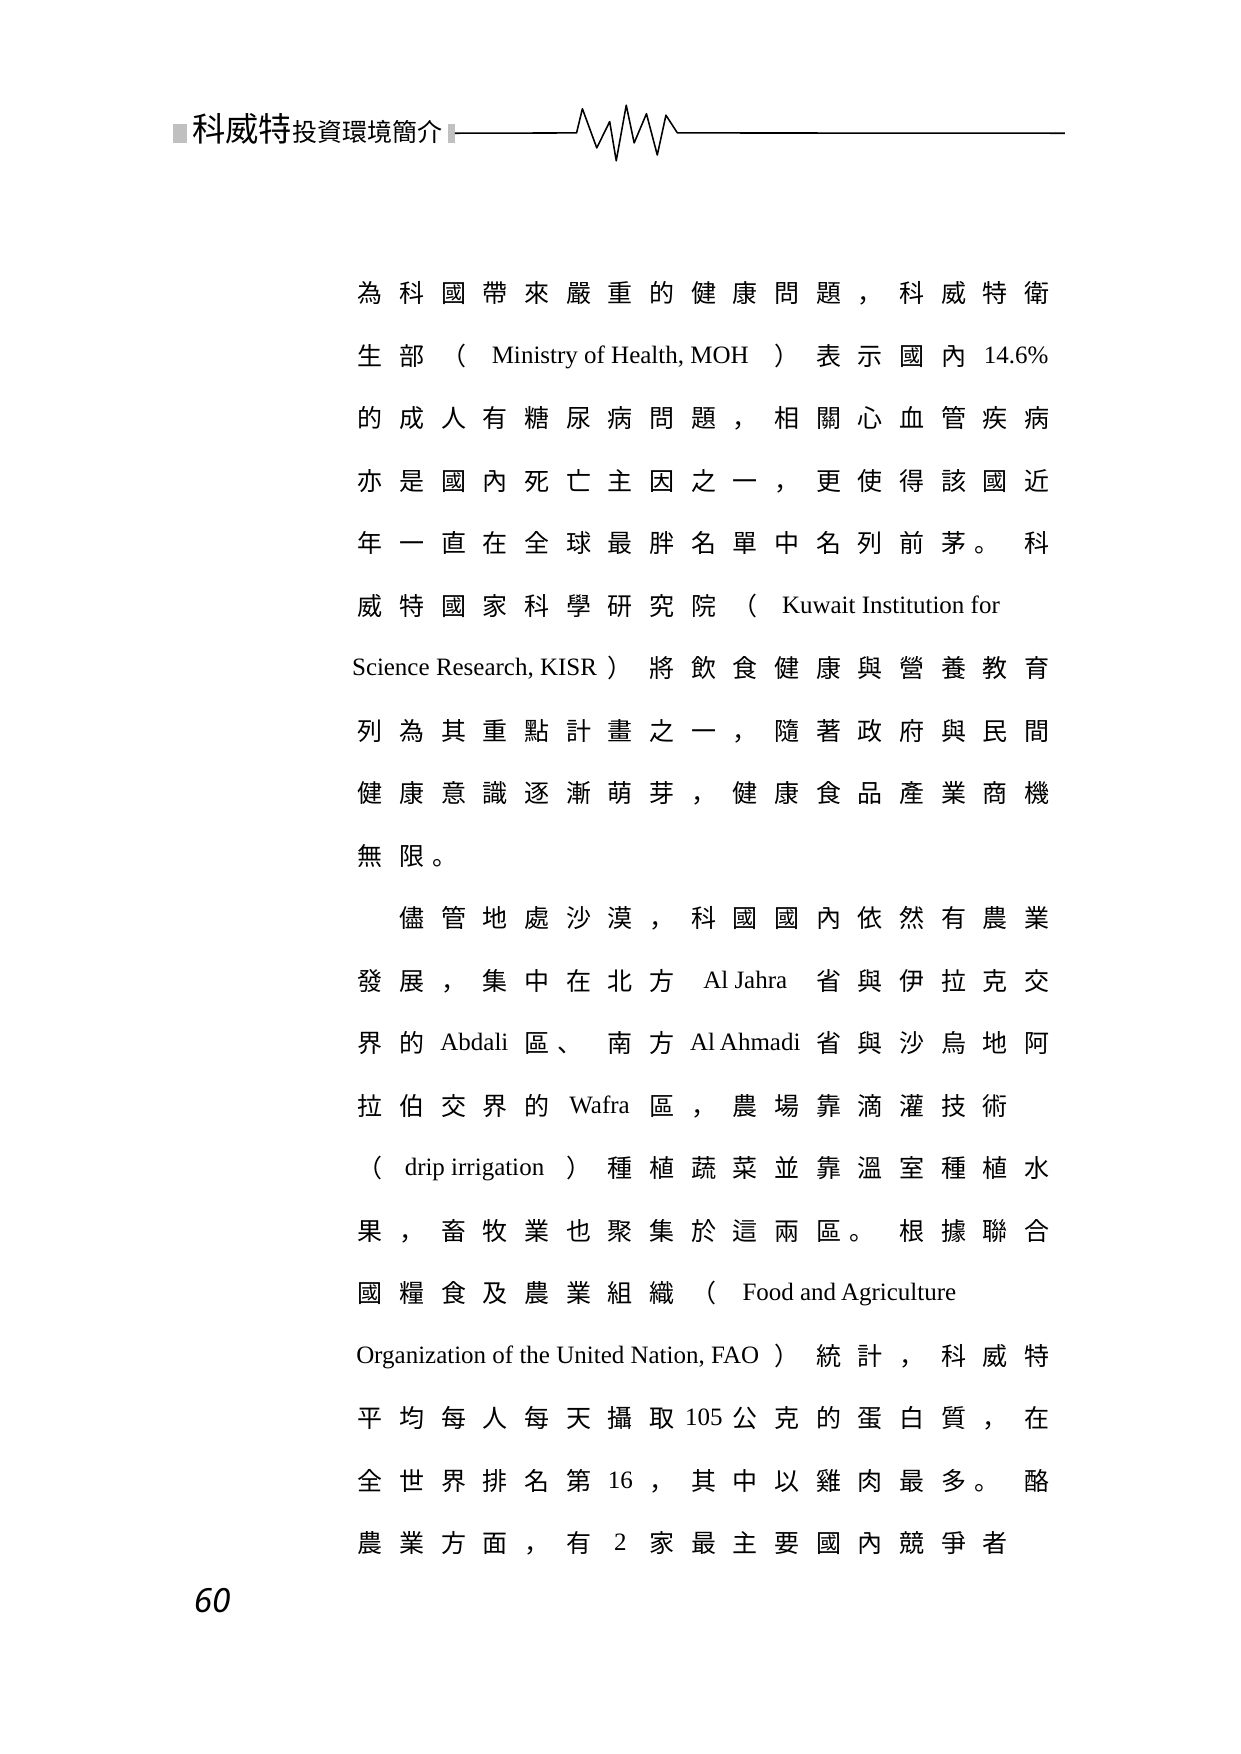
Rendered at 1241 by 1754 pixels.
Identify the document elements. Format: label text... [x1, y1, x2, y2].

text 為科國帶來嚴重的健康問題，科威特衛生部（Ministry of Health, MOH）表示國內14.6%的成人有糖尿病問題，相關心血管疾病亦是國內死亡主因之一，更使得該國近年一直在全球最胖名單中名列前茅。科威特國家科學研究院（Kuwait Institution for Science Research, KISR）將飲食健康與營養教育列為其重點計畫之一，隨著政府與民間健康意識逐漸萌芽，健康食品產業商機無限。 [330, 250, 1058, 875]
text 儘管地處沙漠，科國國內依然有農業發展，集中在北方Al Jahra省與伊拉克交界的Abdali區、南方Al Ahmadi省與沙烏地阿拉伯交界的Wafra區，農場靠滴灌技術（drip irrigation）種植蔬菜並靠溫室種植水果，畜牧業也聚集於這兩區。根據聯合國糧食及農業組織（Food and Agriculture Organization of the United Nation, FAO）統計，科威特平均每人每天攝取105公克的蛋白質，在全世界排名第16，其中以雞肉最多。酪農業方面，有2家最主要國內競爭者 [330, 875, 1058, 1563]
